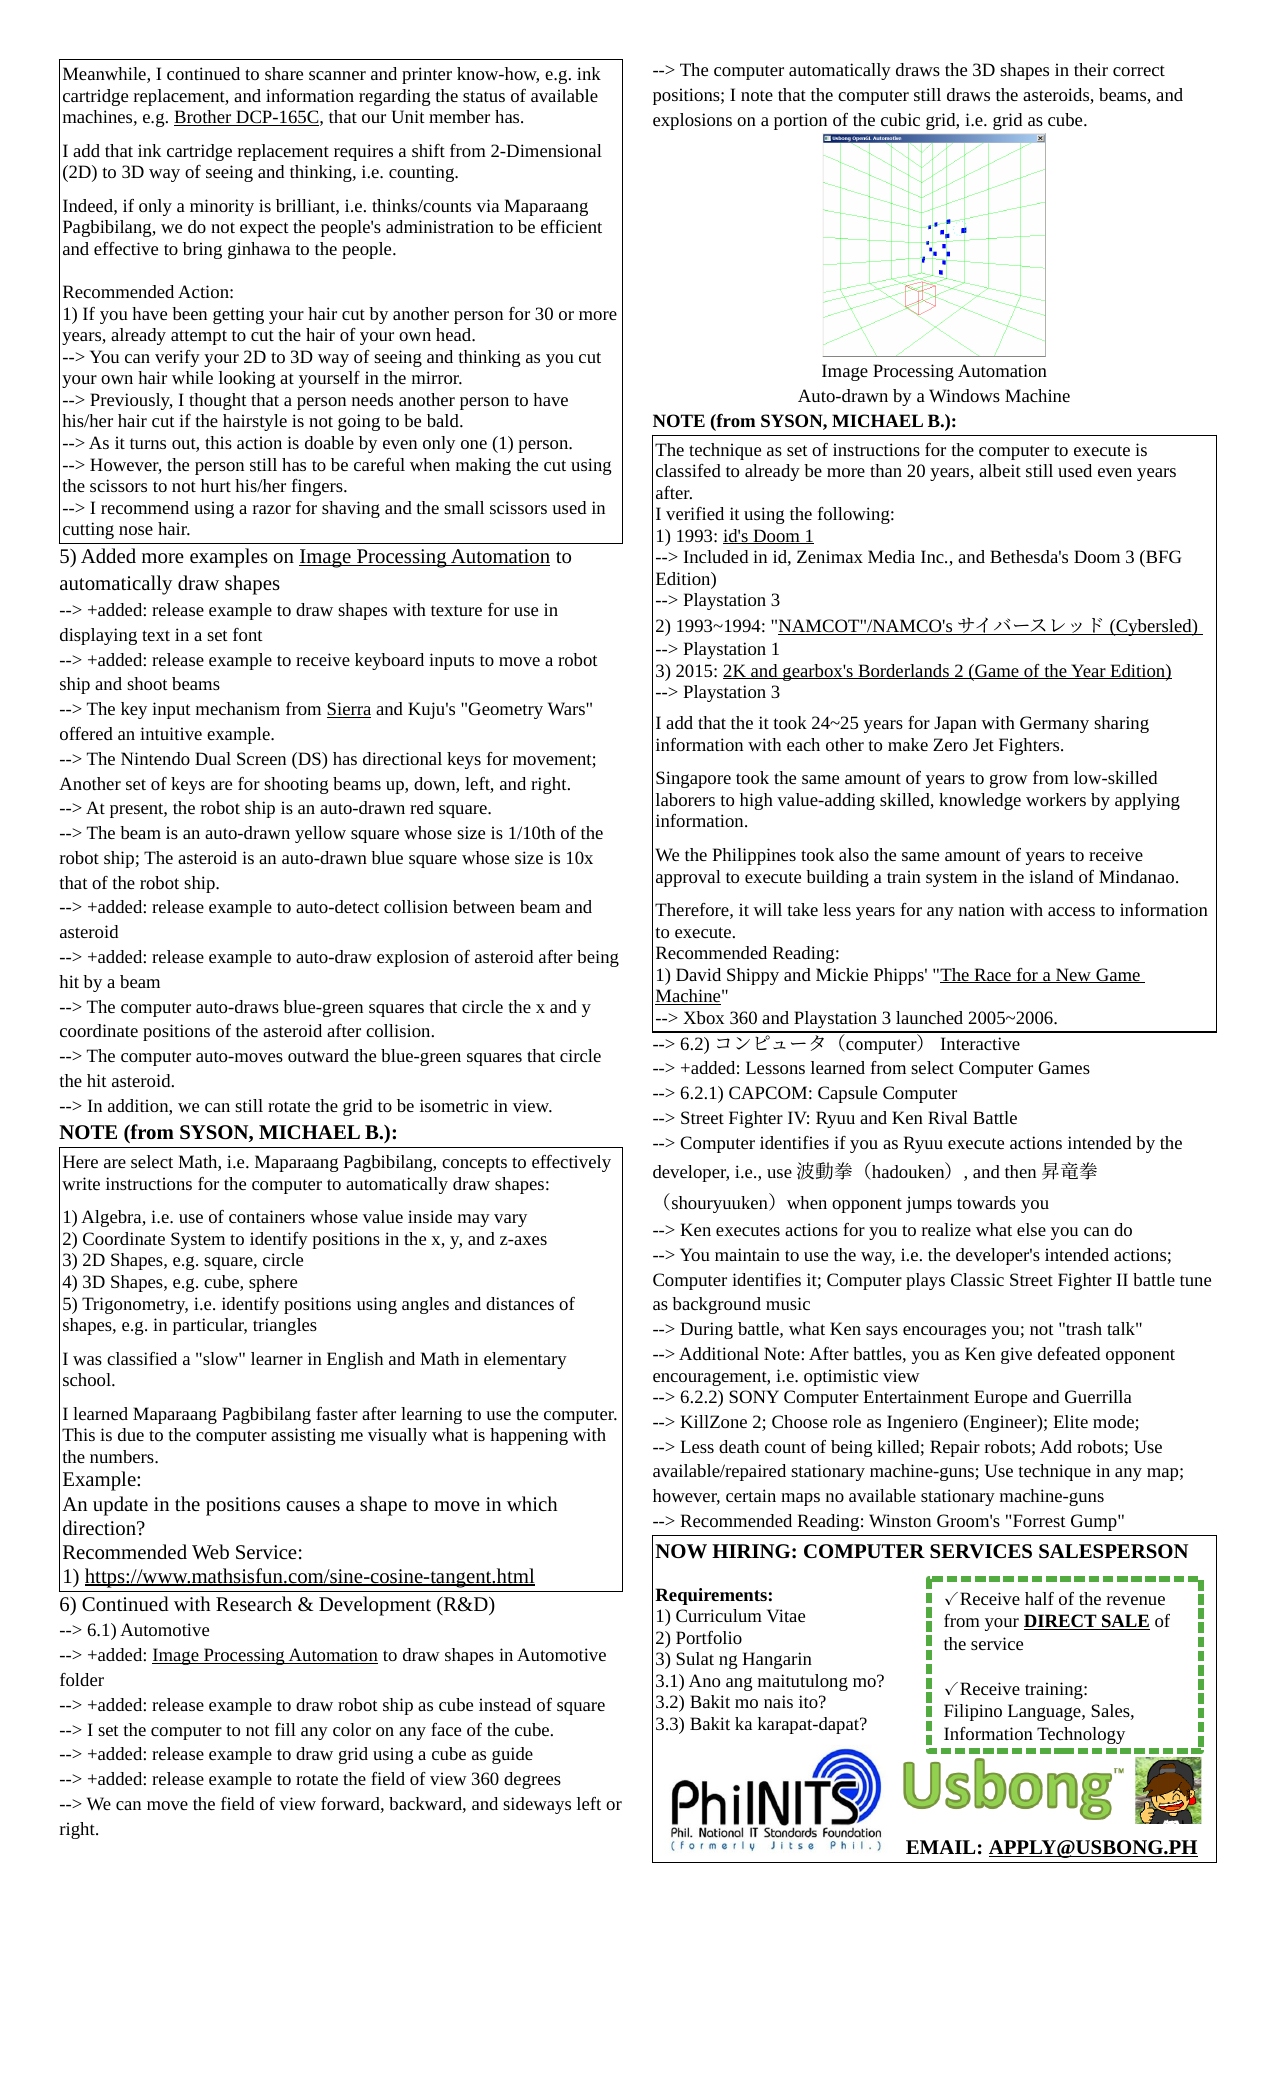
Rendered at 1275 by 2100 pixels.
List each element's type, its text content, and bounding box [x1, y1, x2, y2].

text --> Street Fighter IV: Ryuu and Ken Rival Battle [652, 1107, 1216, 1128]
text --> Recommended Reading: Winston Groom's "Forrest Gump" [652, 1510, 1216, 1532]
text --> The computer auto-draws blue-green squares that circle the x and y coordinate positions of the asteroid after collision. [59, 996, 623, 1042]
table_header Here are select Math, i.e. Maparaang Pagbibilang, concepts to effectively write instructions for the computer to automatically draw shapes: 1) Algebra, i.e. use of containers whose value inside may vary 2) Coordinate System to identify positions in the x, y, and z-axes 3) 2D Shapes, e.g. square, circle 4) 3D Shapes, e.g. cube, sphere 5) Trigonometry, i.e. identify positions using angles and distances of shapes, e.g. in particular, triangles I was classified a "slow" learner in English and Math in elementary school. I learned Maparaang Pagbibilang faster after learning to use the computer. This is due to the computer assisting me visually what is happening with the numbers. Example: An update in the positions causes a shape to move in which direction? Recommended Web Service: 1) https://www.mathsisfun.com/sine-cosine-tangent.html [60, 1148, 622, 1591]
text --> +added: release example to receive keyboard inputs to move a robot ship and shoot beams [59, 648, 623, 695]
table_header NOW HIRING: COMPUTER SERVICES SALESPERSON Requirements: 1) Curriculum Vitae 2) Portfolio 3) Sulat ng Hangarin 3.1) Ano ang maitutulong mo? 3.2) Bakit mo nais ito? 3.3) Bakit ka karapat-dapat? EMAIL: APPLY@USBONG.PH [653, 1536, 1216, 1862]
text --> +added: release example to rotate the field of view 360 degrees [59, 1768, 623, 1789]
text --> +added: Lessons learned from select Computer Games [652, 1057, 1216, 1079]
text --> 6.1) Automotive [59, 1619, 623, 1641]
text --> +added: release example to draw grid using a cube as guide [59, 1743, 623, 1765]
text --> KillZone 2; Choose role as Ingeniero (Engineer); Elite mode; [652, 1411, 1216, 1432]
text --> Additional Note: After battles, you as Ken give defeated opponent encouragement, i.e. optimistic view [652, 1343, 1216, 1386]
text Image Processing Automation [652, 360, 1216, 382]
text --> The key input mechanism from Sierra and Kuju's "Geometry Wars" offered an intuitive example. [59, 698, 623, 744]
text --> You maintain to use the way, i.e. the developer's intended actions; Computer identifies it; Computer plays Classic Street Fighter II battle tune as background music [652, 1244, 1216, 1315]
text --> Less death count of being killed; Repair robots; Add robots; Use available/repaired stationary machine-guns; Use technique in any map; however, certain maps no available stationary machine-guns [652, 1436, 1216, 1507]
text --> The beam is an auto-drawn yellow square whose size is 1/10th of the robot ship; The asteroid is an auto-drawn blue square whose size is 10x that of the robot ship. [59, 822, 623, 893]
text --> Ken executes actions for you to realize what else you can do [652, 1219, 1216, 1241]
text --> 6.2.2) SONY Computer Entertainment Europe and Guerrilla [652, 1386, 1216, 1408]
text --> At present, the robot ship is an auto-drawn red square. [59, 797, 623, 819]
text NOTE (from SYSON, MICHAEL B.): [652, 410, 1216, 431]
text 5) Added more examples on Image Processing Automation to automatically draw shapes [59, 544, 623, 595]
text --> +added: release example to draw robot ship as cube instead of square [59, 1694, 623, 1715]
text NOTE (from SYSON, MICHAEL B.): [59, 1119, 623, 1144]
text --> +added: release example to auto-detect collision between beam and asteroid [59, 896, 623, 943]
picture [664, 1745, 888, 1854]
text --> The computer auto-moves outward the blue-green squares that circle the hit asteroid. [59, 1045, 623, 1092]
text --> I set the computer to not fill any color on any face of the cube. [59, 1718, 623, 1740]
text --> +added: release example to auto-draw explosion of asteroid after being hit by a beam [59, 946, 623, 992]
picture [822, 133, 1046, 357]
text --> During battle, what Ken says encourages you; not "trash talk" [652, 1318, 1216, 1340]
text --> In addition, we can still rotate the grid to be isometric in view. [59, 1095, 623, 1116]
text --> We can move the field of view forward, backward, and sideways left or right. [59, 1793, 623, 1839]
picture [1135, 1757, 1202, 1824]
table_header Meanwhile, I continued to share scanner and printer know-how, e.g. ink cartridge replacement, and information regarding the status of available machines, e.g. Brother DCP-165C, that our Unit member has. I add that ink cartridge replacement requires a shift from 2-Dimensional (2D) to 3D way of seeing and thinking, i.e. counting. Indeed, if only a minority is brilliant, i.e. thinks/counts via Maparaang Pagbibilang, we do not expect the people's administration to be efficient and effective to bring ginhawa to the people. Recommended Action: 1) If you have been getting your hair cut by another person for 30 or more years, already attempt to cut the hair of your own head. --> You can verify your 2D to 3D way of seeing and thinking as you cut your own hair while looking at yourself in the mirror. --> Previously, I thought that a person needs another person to have his/her hair cut if the hairstyle is not going to be bald. --> As it turns out, this action is doable by even only one (1) person. --> However, the person still has to be careful when making the cut using the scissors to not hurt his/her fingers. --> I recommend using a razor for shaving and the small scissors used in cutting nose hair. [60, 60, 622, 543]
text --> The computer automatically draws the 3D shapes in their correct positions; I note that the computer still draws the asteroids, beams, and explosions on a portion of the cubic grid, i.e. grid as cube. [652, 59, 1216, 130]
text --> +added: Image Processing Automation to draw shapes in Automotive folder [59, 1644, 623, 1690]
picture [903, 1758, 1124, 1820]
text --> 6.2.1) CAPCOM: Capsule Computer [652, 1082, 1216, 1103]
text --> The Nintendo Dual Screen (DS) has directional keys for movement; Another set of keys are for shooting beams up, down, left, and right. [59, 748, 623, 794]
table_header The technique as set of instructions for the computer to execute is classifed to already be more than 20 years, albeit still used even years after. I verified it using the following: 1) 1993: id's Doom 1 --> Included in id, Zenimax Media Inc., and Bethesda's Doom 3 (BFG Edition) --> Playstation 3 2) 1993~1994: "NAMCOT"/NAMCO's サイバースレッド (Cybersled) --> Playstation 1 3) 2015: 2K and gearbox's Borderlands 2 (Game of the Year Edition) --> Playstation 3 I add that the it took 24~25 years for Japan with Germany sharing information with each other to make Zero Jet Fighters. Singapore took the same amount of years to grow from low-skilled laborers to high value-adding skilled, knowledge workers by applying information. We the Philippines took also the same amount of years to receive approval to execute building a train system in the island of Mindanao. Therefore, it will take less years for any nation with access to information to execute. Recommended Reading: 1) David Shippy and Mickie Phipps' "The Race for a New Game Machine" --> Xbox 360 and Playstation 3 launched 2005~2006. [653, 436, 1216, 1031]
text 6) Continued with Research & Development (R&D) [59, 1592, 623, 1616]
text --> Computer identifies if you as Ryuu execute actions intended by the developer, i.e., use 波動拳（hadouken）, and then 昇竜拳（shouryuuken）when opponent jumps towards you [652, 1132, 1216, 1215]
text --> +added: release example to draw shapes with texture for use in displaying text in a set font [59, 599, 623, 645]
text Auto-drawn by a Windows Machine [652, 385, 1216, 406]
text --> 6.2) コンピュータ（computer） Interactive [652, 1033, 1216, 1054]
